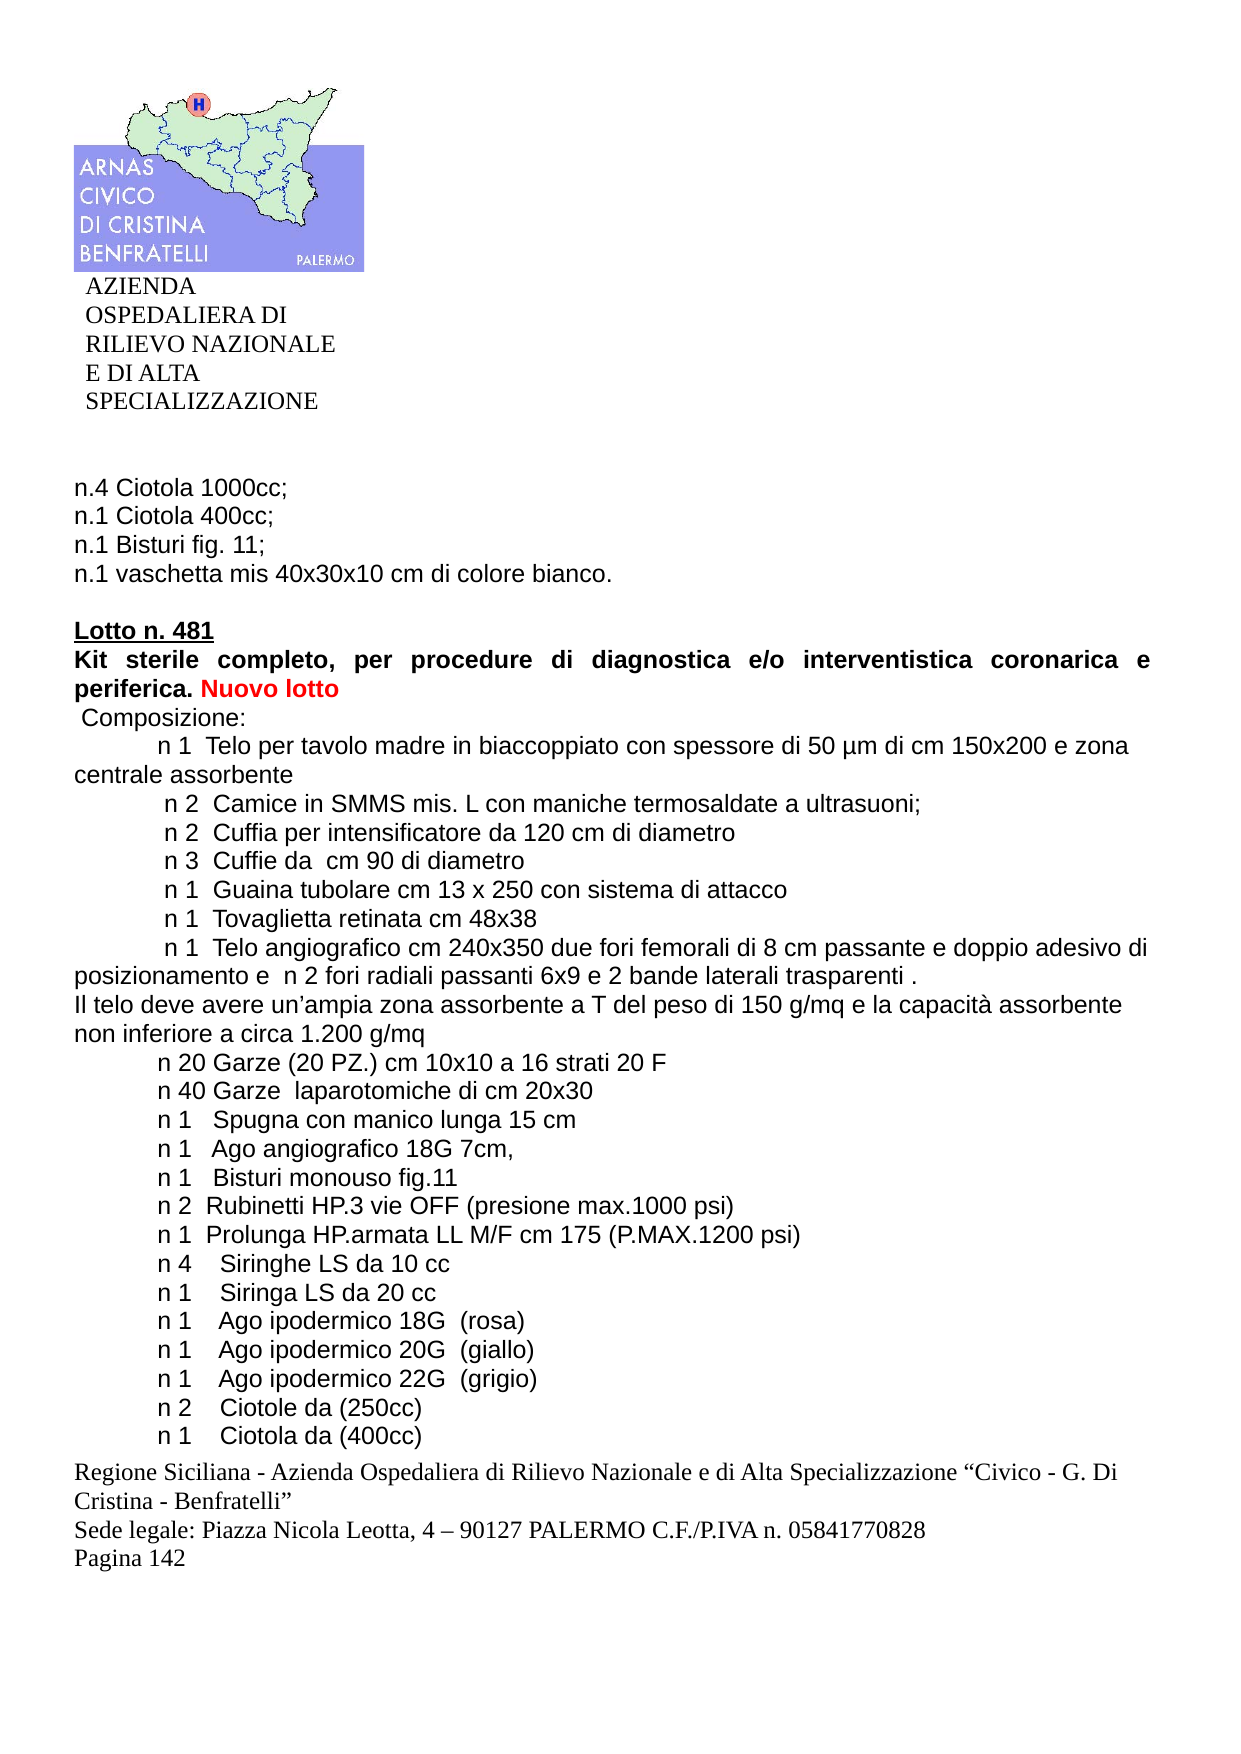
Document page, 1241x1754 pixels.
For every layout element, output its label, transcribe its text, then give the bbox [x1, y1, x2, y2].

text n 1 Ago ipodermico 18G (rosa) [74, 1306, 1152, 1335]
text n 2 Rubinetti HP.3 vie OFF (presione max.1000 psi) [74, 1191, 1152, 1220]
picture [73, 88, 365, 272]
text n 2 Camice in SMMS mis. L con maniche termosaldate a ultrasuoni; [74, 789, 1152, 818]
text n 2 Cuffia per intensificatore da 120 cm di diametro [74, 818, 1152, 846]
text n 1 Ciotola da (400cc) [74, 1421, 1152, 1450]
text n.1 Ciotola 400cc; [74, 501, 1152, 530]
text n 1 Telo per tavolo madre in biaccoppiato con spessore di 50 µm di cm 150x200 e zona centrale assorbente [74, 731, 1152, 789]
text n 1 Ago ipodermico 22G (grigio) [74, 1364, 1152, 1393]
text n 1 Ago angiografico 18G 7cm, [74, 1134, 1152, 1163]
text n.1 vaschetta mis 40x30x10 cm di colore bianco. [74, 559, 1152, 588]
text n 40 Garze laparotomiche di cm 20x30 [74, 1076, 1152, 1105]
text n 1 Prolunga HP.armata LL M/F cm 175 (P.MAX.1200 psi) [74, 1220, 1152, 1249]
text n 1 Siringa LS da 20 cc [74, 1278, 1152, 1306]
text n 1 Telo angiografico cm 240x350 due fori femorali di 8 cm passante e doppio adesivo di posizionamento e n 2 fori radiali passanti 6x9 e 2 bande laterali trasparenti . [74, 933, 1152, 990]
text n 2 Ciotole da (250cc) [74, 1393, 1152, 1421]
text Composizione: [74, 703, 1152, 731]
text n 4 Siringhe LS da 10 cc [74, 1249, 1152, 1278]
text n 1 Spugna con manico lunga 15 cm [74, 1105, 1152, 1134]
text n 1 Ago ipodermico 20G (giallo) [74, 1335, 1152, 1364]
text n 1 Bisturi monouso fig.11 [74, 1163, 1152, 1191]
text n.1 Bisturi fig. 11; [74, 530, 1152, 559]
text Kit sterile completo, per procedure di diagnostica e/o interventistica coronarica e periferica. Nuovo lotto [74, 645, 1152, 703]
text n 20 Garze (20 PZ.) cm 10x10 a 16 strati 20 F [74, 1048, 1152, 1076]
text Lotto n. 481 [74, 616, 1152, 645]
text Il telo deve avere un’ampia zona assorbente a T del peso di 150 g/mq e la capacità assorbente non inferiore a circa 1.200 g/mq [74, 990, 1152, 1048]
text n 3 Cuffie da cm 90 di diametro [74, 846, 1152, 875]
text n 1 Guaina tubolare cm 13 x 250 con sistema di attacco [74, 875, 1152, 904]
text n 1 Tovaglietta retinata cm 48x38 [74, 904, 1152, 933]
text n.4 Ciotola 1000cc; [74, 473, 1152, 501]
